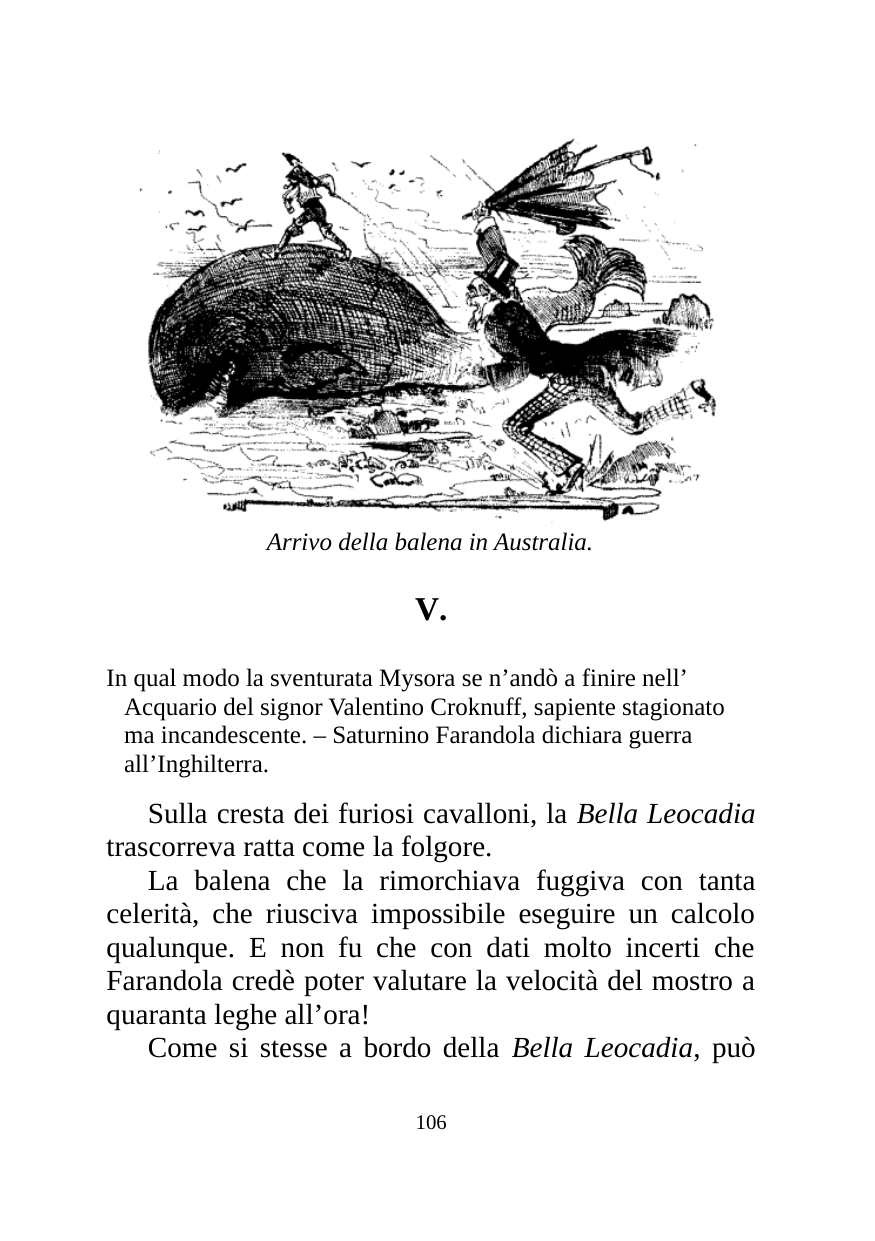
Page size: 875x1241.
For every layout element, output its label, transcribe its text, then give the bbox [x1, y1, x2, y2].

text Arrivo della balena in Australia. [140, 527, 722, 556]
text Sulla cresta dei furiosi cavalloni, la Bella Leocadia trascorreva ratta come la folgore. [106, 796, 756, 863]
subtitle V. [106, 589, 756, 628]
text La balena che la rimorchiava fuggiva con tanta celerità, che riusciva impossibile eseguire un calcolo qualunque. E non fu che con dati molto incerti che Farandola credè poter valutare la velocità del mostro a quaranta leghe all’ora! [106, 863, 756, 1031]
subtitle In qual modo la sventurata Mysora se n’andò a finire nell’ Acquario del signor Valentino Croknuff, sapiente stagionato ma incandescente. – Saturnino Farandola dichiara guerra all’Inghilterra. [106, 663, 738, 778]
picture [139, 127, 723, 527]
text Come si stesse a bordo della Bella Leocadia, può [106, 1031, 756, 1064]
